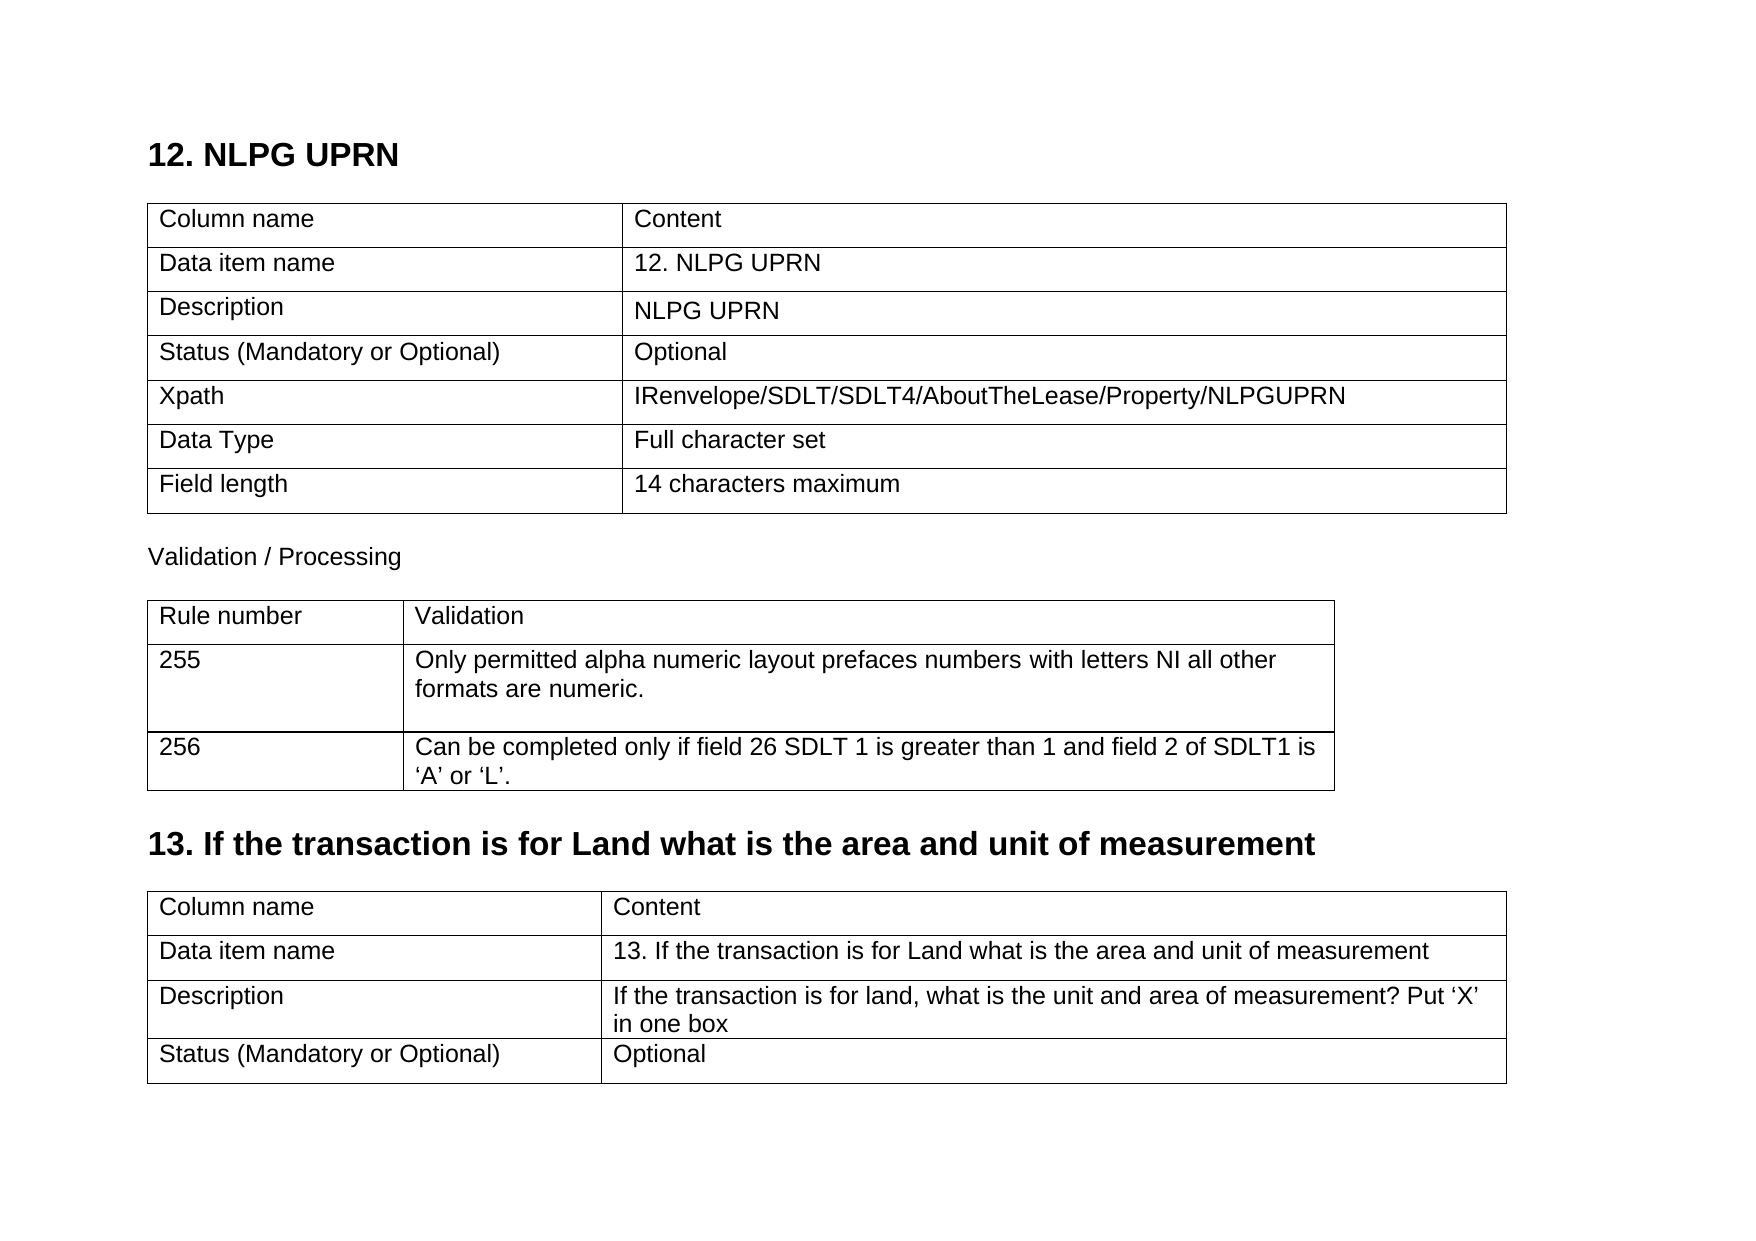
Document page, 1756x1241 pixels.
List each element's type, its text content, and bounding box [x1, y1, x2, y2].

table_cell IRenvelope/SDLT/SDLT4/AboutTheLease/Property/NLPGUPRN [623, 381, 1506, 424]
table_cell Field length [148, 469, 622, 512]
table_cell 14 characters maximum [623, 469, 1506, 512]
subtitle 12. NLPG UPRN [148, 135, 1515, 174]
table_header Rule number [148, 601, 403, 644]
table_header Content [602, 892, 1506, 935]
table_cell Data Type [148, 425, 622, 468]
table_cell NLPG UPRN [623, 292, 1506, 335]
table_cell If the transaction is for land, what is the unit and area of measurement? Put ‘X’ in one box [602, 981, 1506, 1038]
text Validation / Processing [148, 542, 1515, 571]
table_cell 256 [148, 733, 403, 790]
table_header Content [623, 204, 1506, 247]
table_cell Full character set [623, 425, 1506, 468]
table_cell Xpath [148, 381, 622, 424]
table_cell Data item name [148, 248, 622, 291]
table_cell Description [148, 292, 622, 335]
table_header Validation [404, 601, 1334, 644]
table_cell Optional [623, 336, 1506, 380]
table_cell 255 [148, 645, 403, 731]
table_cell Optional [602, 1039, 1506, 1082]
table_header Column name [148, 204, 622, 247]
table_cell Can be completed only if field 26 SDLT 1 is greater than 1 and field 2 of SDLT1 is ‘A’ or ‘L’. [404, 733, 1334, 790]
table_cell Status (Mandatory or Optional) [148, 1039, 601, 1082]
table_cell Status (Mandatory or Optional) [148, 336, 622, 380]
subtitle 13. If the transaction is for Land what is the area and unit of measurement [148, 824, 1515, 862]
table_cell 12. NLPG UPRN [623, 248, 1506, 291]
table_cell 13. If the transaction is for Land what is the area and unit of measurement [602, 936, 1506, 979]
table_cell Description [148, 981, 601, 1038]
table_header Column name [148, 892, 601, 935]
table_cell Only permitted alpha numeric layout prefaces numbers with letters NI all other formats are numeric. [404, 645, 1334, 731]
table_cell Data item name [148, 936, 601, 979]
